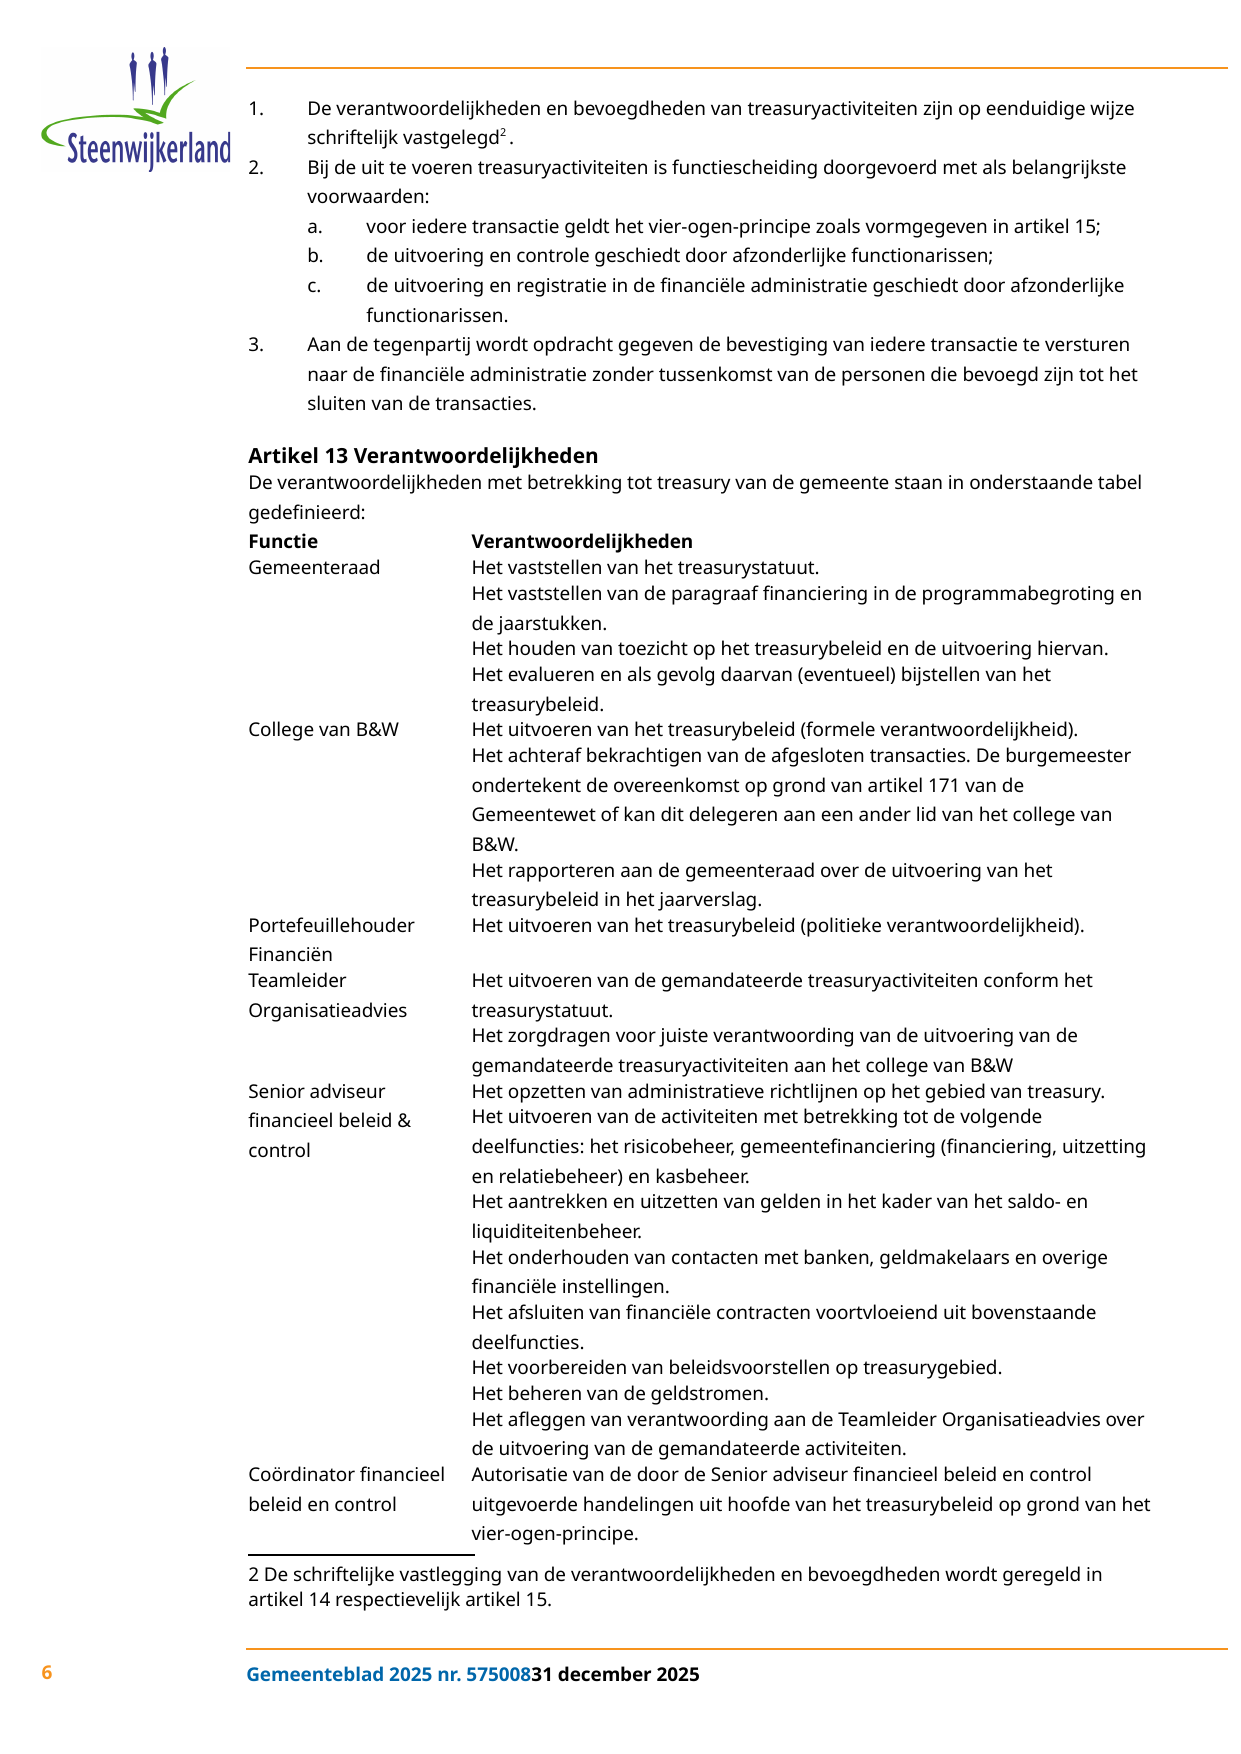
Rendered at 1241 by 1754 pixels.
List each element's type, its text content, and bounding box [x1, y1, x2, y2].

list voor iedere transactie geldt het vier-ogen-principe zoals vormgegeven in artikel 15; [307, 213, 1152, 239]
table_cell Het vaststellen van het treasurystatuut. [471, 555, 1152, 580]
table_cell Het vaststellen van de paragraaf financiering in de programmabegroting en de jaarstukken. [471, 580, 1152, 636]
table_cell Het voorbereiden van beleidsvoorstellen op treasurygebied. [471, 1355, 1152, 1380]
table_cell Het uitvoeren van het treasurybeleid (politieke verantwoordelijkheid). [471, 912, 1152, 967]
table_cell Portefeuillehouder Financiën [248, 912, 471, 967]
table_cell Het uitvoeren van de activiteiten met betrekking tot de volgende deelfuncties: het risicobeheer, gemeentefinanciering (financiering, uitzetting en relatiebeheer) en kasbeheer. [471, 1104, 1152, 1189]
list Bij de uit te voeren treasuryactiviteiten is functiescheiding doorgevoerd met als belangrijkste voorwaarden: [248, 154, 1152, 209]
table_cell Het rapporteren aan de gemeenteraad over de uitvoering van het treasurybeleid in het jaarverslag. [471, 857, 1152, 912]
table_cell Het afsluiten van financiële contracten voortvloeiend uit bovenstaande deelfuncties. [471, 1299, 1152, 1354]
table_cell Het houden van toezicht op het treasurybeleid en de uitvoering hiervan. [471, 636, 1152, 661]
table_cell Het opzetten van administratieve richtlijnen op het gebied van treasury. [471, 1078, 1152, 1104]
table_header Verantwoordelijkheden [471, 529, 1152, 554]
table_cell College van B&W [248, 717, 471, 912]
table_cell Het aantrekken en uitzetten van gelden in het kader van het saldo- en liquiditeitenbeheer. [471, 1189, 1152, 1244]
table_cell Het uitvoeren van het treasurybeleid (formele verantwoordelijkheid). [471, 717, 1152, 742]
table_cell Het achteraf bekrachtigen van de afgesloten transacties. De burgemeester ondertekent de overeenkomst op grond van artikel 171 van de Gemeentewet of kan dit delegeren aan een ander lid van het college van B&W. [471, 742, 1152, 857]
text Artikel 13 Verantwoordelijkheden [248, 441, 1152, 469]
list De verantwoordelijkheden en bevoegdheden van treasuryactiviteiten zijn op eenduidige wijze schriftelijk vastgelegd. [248, 95, 1152, 150]
table_cell Gemeenteraad [248, 555, 471, 717]
list De schriftelijke vastlegging van de verantwoordelijkheden en bevoegdheden wordt geregeld in artikel 14 respectievelijk artikel 15. [248, 1561, 1152, 1612]
table_cell Het evalueren en als gevolg daarvan (eventueel) bijstellen van het treasurybeleid. [471, 661, 1152, 717]
table_cell Coördinator financieel beleid en control [248, 1461, 471, 1546]
table_cell Het afleggen van verantwoording aan de Teamleider Organisatieadvies over de uitvoering van de gemandateerde activiteiten. [471, 1406, 1152, 1461]
table_cell Het beheren van de geldstromen. [471, 1380, 1152, 1406]
table_cell Het uitvoeren van de gemandateerde treasuryactiviteiten conform het treasurystatuut. [471, 968, 1152, 1023]
list Aan de tegenpartij wordt opdracht gegeven de bevestiging van iedere transactie te versturen naar de financiële administratie zonder tussenkomst van de personen die bevoegd zijn tot het sluiten van de transacties. [248, 331, 1152, 416]
table_cell Het onderhouden van contacten met banken, geldmakelaars en overige financiële instellingen. [471, 1244, 1152, 1299]
picture [41, 47, 231, 172]
list de uitvoering en registratie in de financiële administratie geschiedt door afzonderlijke functionarissen. [307, 272, 1152, 328]
table_cell Het zorgdragen voor juiste verantwoording van de uitvoering van de gemandateerde treasuryactiviteiten aan het college van B&W [471, 1023, 1152, 1078]
text De verantwoordelijkheden met betrekking tot treasury van de gemeente staan in onderstaande tabel gedefinieerd: [248, 469, 1152, 525]
table_header Functie [248, 529, 471, 554]
list de uitvoering en controle geschiedt door afzonderlijke functionarissen; [307, 243, 1152, 268]
table_cell Senior adviseur financieel beleid & control [248, 1078, 471, 1461]
table_cell Autorisatie van de door de Senior adviseur financieel beleid en control uitgevoerde handelingen uit hoofde van het treasurybeleid op grond van het vier-ogen-principe. [471, 1461, 1152, 1546]
table_cell Teamleider Organisatieadvies [248, 968, 471, 1078]
